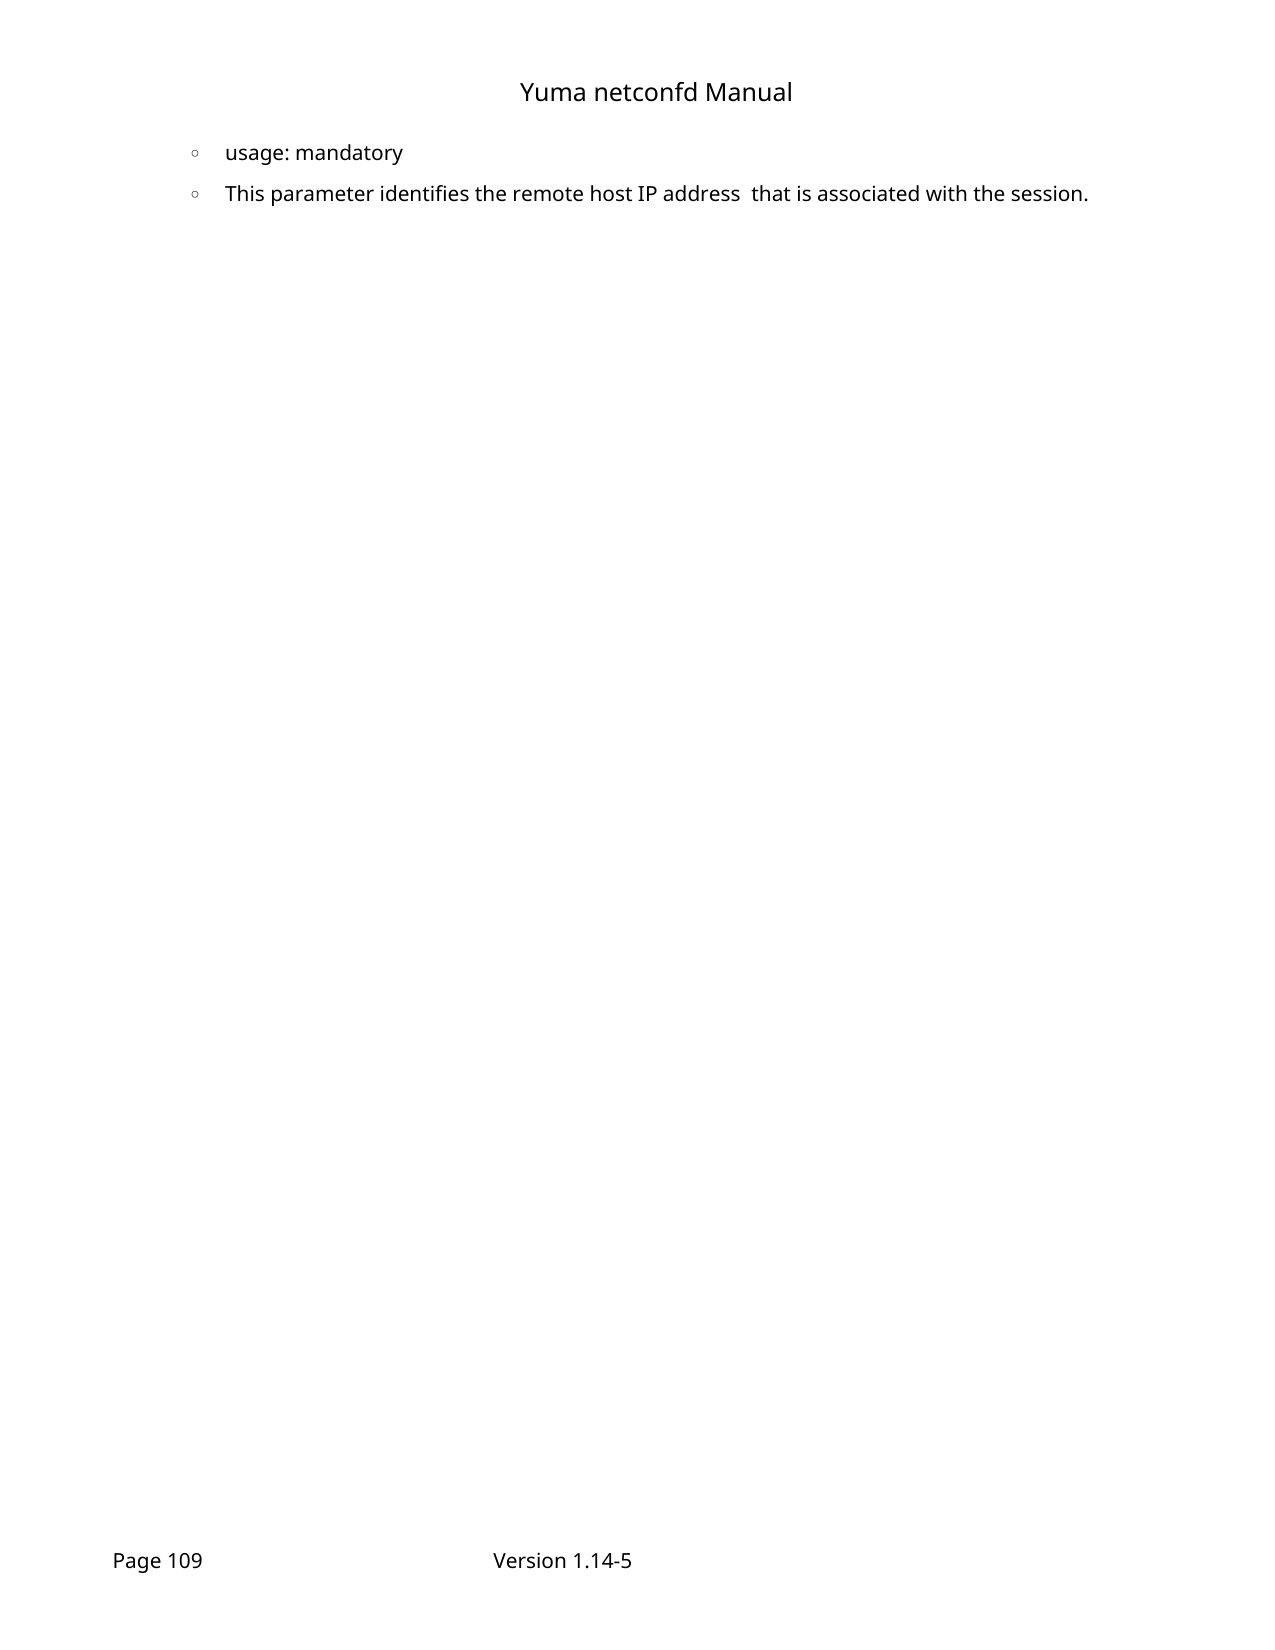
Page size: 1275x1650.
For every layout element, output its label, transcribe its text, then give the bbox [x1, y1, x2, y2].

list usage: mandatory [187, 138, 1200, 167]
list This parameter identifies the remote host IP address that is associated with the session. [187, 179, 1200, 208]
